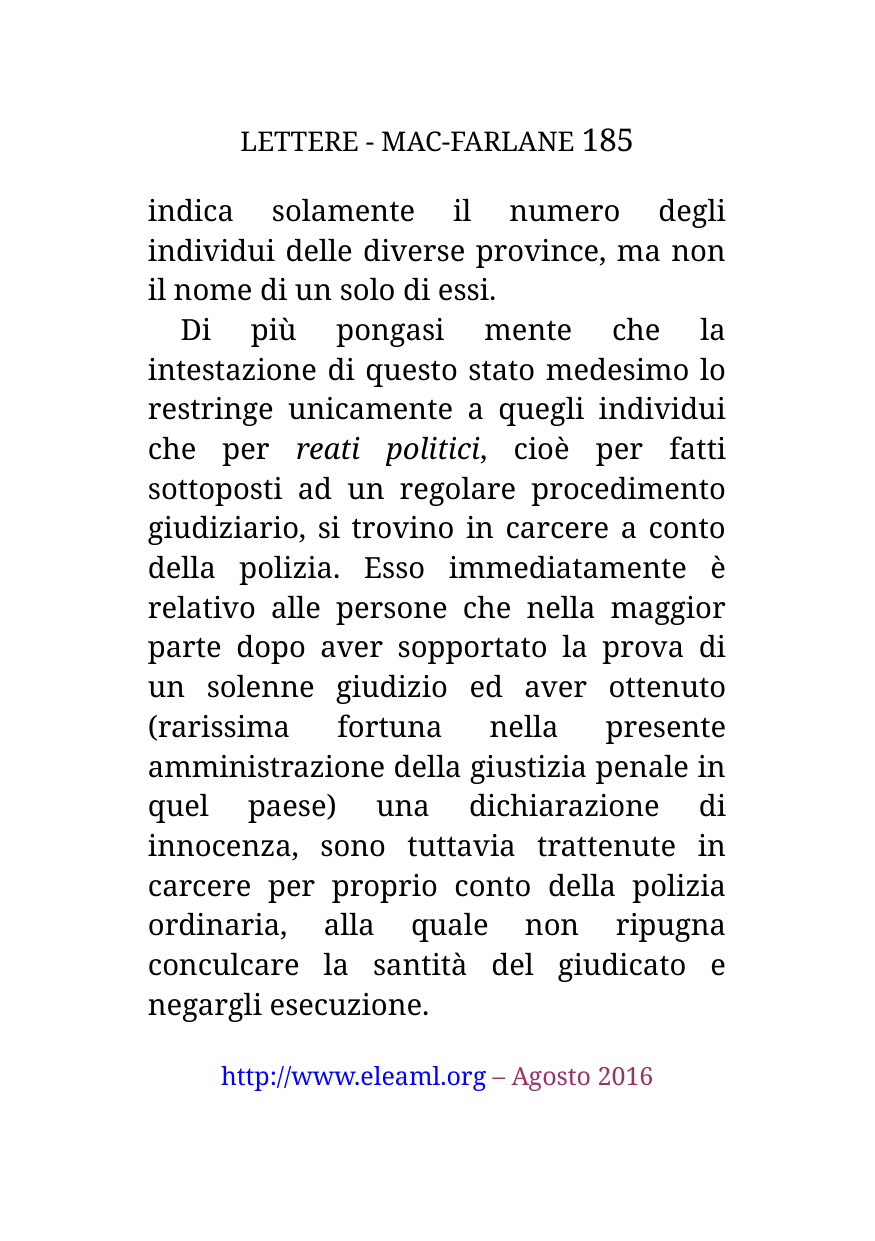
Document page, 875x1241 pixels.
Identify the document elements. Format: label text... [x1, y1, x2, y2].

text indica solamente il numero degli individui delle diverse province, ma non il nome di un solo di essi. [148, 190, 726, 309]
text Di più pongasi mente che la intestazione di questo stato medesimo lo restringe unicamente a quegli individui che per reati politici, cioè per fatti sottoposti ad un regolare procedimento giudiziario, si trovino in carcere a conto della polizia. Esso immediatamente è relativo alle persone che nella maggior parte dopo aver sopportato la prova di un solenne giudizio ed aver ottenuto (rarissima fortuna nella presente amministrazione della giustizia penale in quel paese) una dichiarazione di innocenza, sono tuttavia trattenute in carcere per proprio conto della polizia ordinaria, alla quale non ripugna conculcare la santità del giudicato e negargli esecuzione. [148, 309, 726, 1024]
